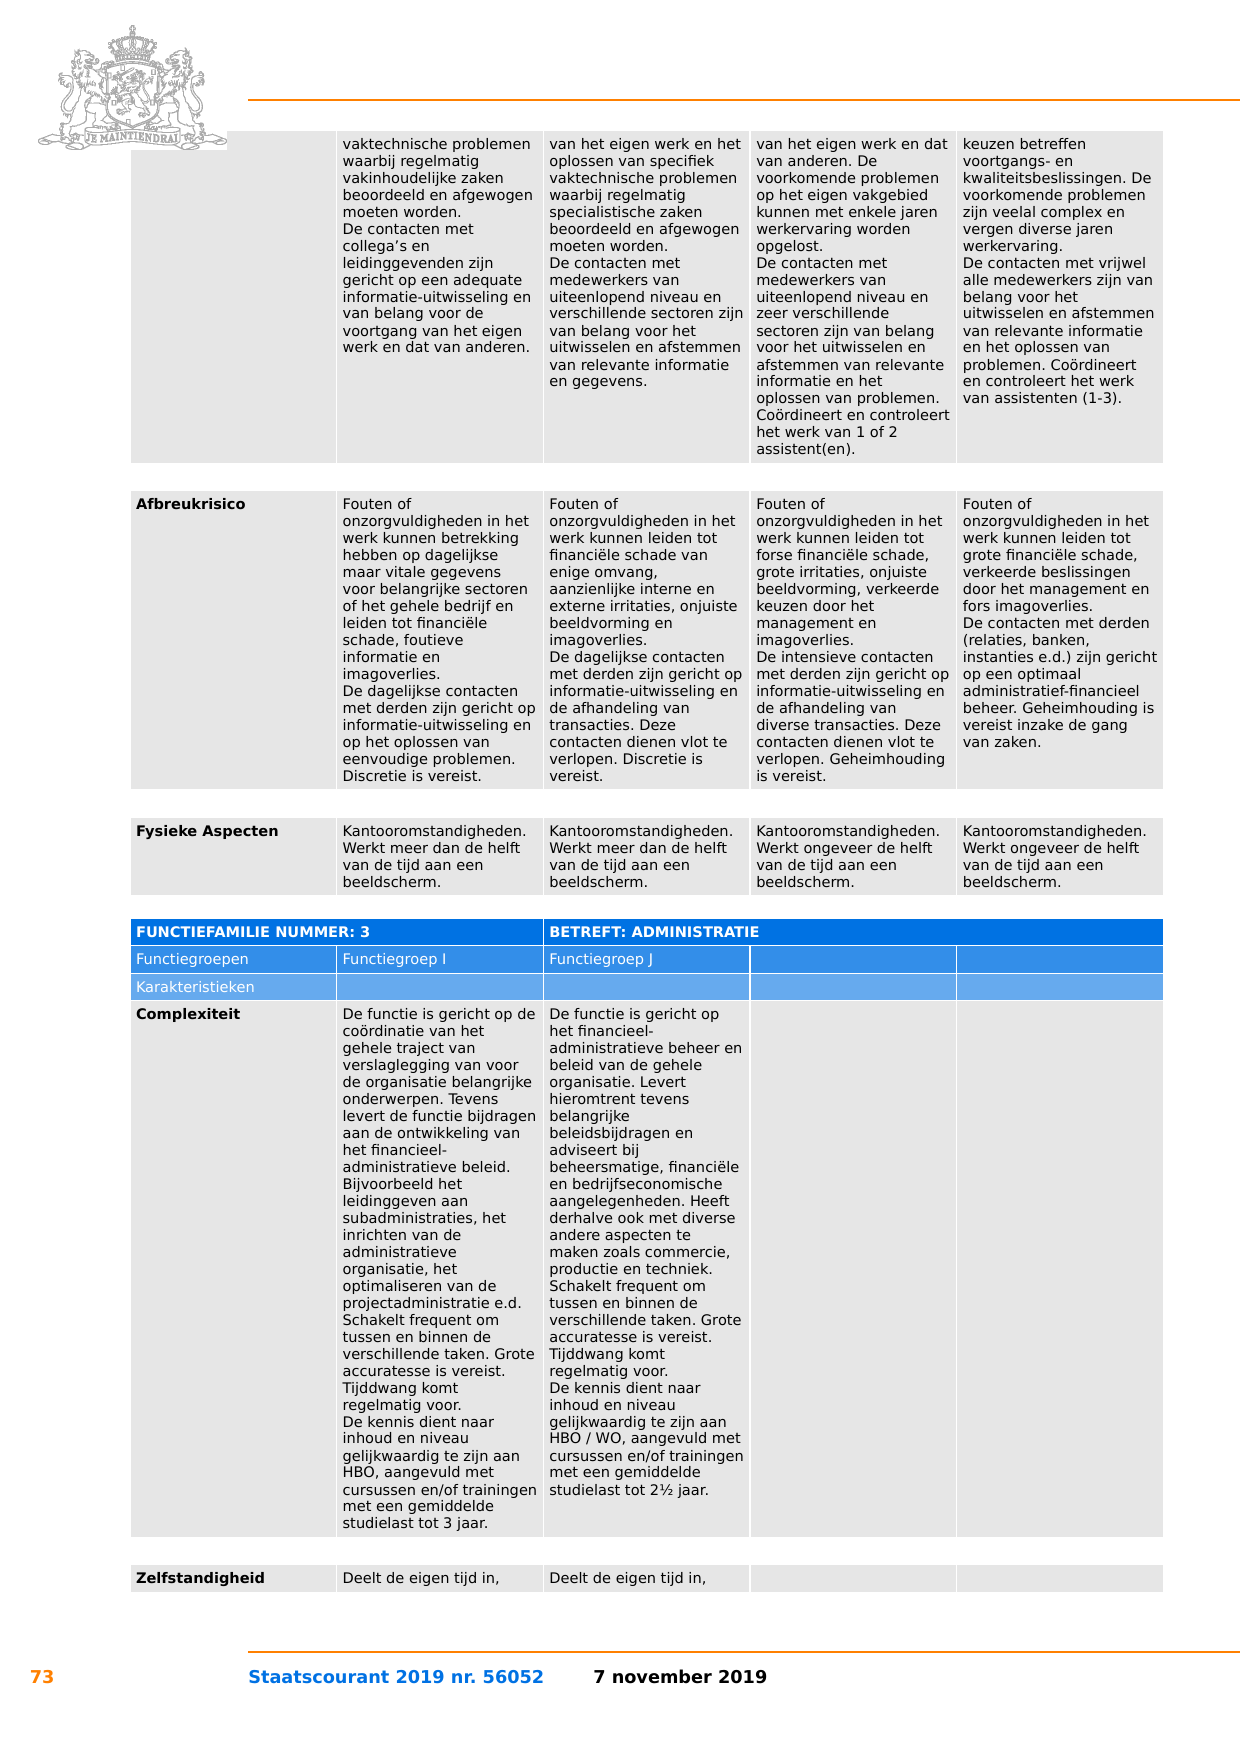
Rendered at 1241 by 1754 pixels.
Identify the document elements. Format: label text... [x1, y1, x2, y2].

table_cell De functie is gericht op het financieel-administratieve beheer en beleid van de gehele organisatie. Levert hieromtrent tevens belangrijke beleidsbijdragen en adviseert bij beheersmatige, financiële en bedrijfseconomische aangelegenheden. Heeft derhalve ook met diverse andere aspecten te maken zoals commercie, productie en techniek. Schakelt frequent om tussen en binnen de verschillende taken. Grote accuratesse is vereist. Tijddwang komt regelmatig voor. De kennis dient naar inhoud en niveau gelijkwaardig te zijn aan HBO / WO, aangevuld met cursussen en/of trainingen met een gemiddelde studielast tot 2½ jaar. [544, 1001, 749, 1537]
table_cell [957, 946, 1163, 973]
table_cell Kantooromstandigheden. Werkt ongeveer de helft van de tijd aan een beeldscherm. [751, 818, 956, 895]
table_cell [957, 464, 1163, 490]
table_cell Afbreukrisico [131, 491, 336, 789]
table_cell Functiegroep J [544, 946, 749, 973]
table_cell [131, 464, 336, 490]
table_cell Kantooromstandigheden. Werkt ongeveer de helft van de tijd aan een beeldscherm. [957, 818, 1163, 895]
table_cell Functiegroep I [337, 946, 543, 973]
table_cell Functiegroepen [131, 946, 336, 973]
table_header FUNCTIEFAMILIE NUMMER: 3 [131, 919, 543, 945]
table_cell Complexiteit [131, 1001, 336, 1537]
table_cell [957, 1538, 1163, 1564]
table_cell Zelfstandigheid [131, 1565, 336, 1592]
table_cell [131, 790, 336, 817]
table_cell [337, 790, 543, 817]
table_cell [751, 790, 956, 817]
table_cell Deelt de eigen tijd in, [544, 1565, 749, 1592]
table_cell [337, 1538, 543, 1564]
table_cell [751, 1001, 956, 1537]
table_cell [544, 974, 749, 1000]
table_cell [957, 974, 1163, 1000]
table_cell [751, 946, 956, 973]
table_cell [544, 1538, 749, 1564]
table_cell Fouten of onzorgvuldigheden in het werk kunnen leiden tot grote financiële schade, verkeerde beslissingen door het management en fors imagoverlies. De contacten met derden (relaties, banken, instanties e.d.) zijn gericht op een optimaal administratief-financieel beheer. Geheimhouding is vereist inzake de gang van zaken. [957, 491, 1163, 789]
table_cell [751, 1565, 956, 1592]
table_cell [957, 1565, 1163, 1592]
table_cell Deelt de eigen tijd in, [337, 1565, 543, 1592]
table_cell [131, 131, 336, 463]
table_cell [544, 790, 749, 817]
table_cell Kantooromstandigheden. Werkt meer dan de helft van de tijd aan een beeldscherm. [337, 818, 543, 895]
table_cell [751, 1538, 956, 1564]
table_cell van het eigen werk en het oplossen van specifiek vaktechnische problemen waarbij regelmatig specialistische zaken beoordeeld en afgewogen moeten worden. De contacten met medewerkers van uiteenlopend niveau en verschillende sectoren zijn van belang voor het uitwisselen en afstemmen van relevante informatie en gegevens. [544, 131, 749, 463]
table_cell Fouten of onzorgvuldigheden in het werk kunnen leiden tot financiële schade van enige omvang, aanzienlijke interne en externe irritaties, onjuiste beeldvorming en imagoverlies. De dagelijkse contacten met derden zijn gericht op informatie-uitwisseling en de afhandeling van transacties. Deze contacten dienen vlot te verlopen. Discretie is vereist. [544, 491, 749, 789]
table_cell Karakteristieken [131, 974, 336, 1000]
table_cell vaktechnische problemen waarbij regelmatig vakinhoudelijke zaken beoordeeld en afgewogen moeten worden. De contacten met collega’s en leidinggevenden zijn gericht op een adequate informatie-uitwisseling en van belang voor de voortgang van het eigen werk en dat van anderen. [337, 131, 543, 463]
table_cell De functie is gericht op de coördinatie van het gehele traject van verslaglegging van voor de organisatie belangrijke onderwerpen. Tevens levert de functie bijdragen aan de ontwikkeling van het financieel-administratieve beleid. Bijvoorbeeld het leidinggeven aan subadministraties, het inrichten van de administratieve organisatie, het optimaliseren van de projectadministratie e.d. Schakelt frequent om tussen en binnen de verschillende taken. Grote accuratesse is vereist. Tijddwang komt regelmatig voor. De kennis dient naar inhoud en niveau gelijkwaardig te zijn aan HBO, aangevuld met cursussen en/of trainingen met een gemiddelde studielast tot 3 jaar. [337, 1001, 543, 1537]
table_cell [337, 974, 543, 1000]
picture [38, 25, 227, 150]
table_cell Fouten of onzorgvuldigheden in het werk kunnen betrekking hebben op dagelijkse maar vitale gegevens voor belangrijke sectoren of het gehele bedrijf en leiden tot financiële schade, foutieve informatie en imagoverlies. De dagelijkse contacten met derden zijn gericht op informatie-uitwisseling en op het oplossen van eenvoudige problemen. Discretie is vereist. [337, 491, 543, 789]
table_cell [544, 464, 749, 490]
table_cell van het eigen werk en dat van anderen. De voorkomende problemen op het eigen vakgebied kunnen met enkele jaren werkervaring worden opgelost. De contacten met medewerkers van uiteenlopend niveau en zeer verschillende sectoren zijn van belang voor het uitwisselen en afstemmen van relevante informatie en het oplossen van problemen. Coördineert en controleert het werk van 1 of 2 assistent(en). [751, 131, 956, 463]
table_cell [751, 464, 956, 490]
table_cell Fysieke Aspecten [131, 818, 336, 895]
table_header BETREFT: ADMINISTRATIE [544, 919, 1163, 945]
table_cell Kantooromstandigheden. Werkt meer dan de helft van de tijd aan een beeldscherm. [544, 818, 749, 895]
table_cell [131, 1538, 336, 1564]
table_cell [337, 464, 543, 490]
table_cell [751, 974, 956, 1000]
table_cell [957, 1001, 1163, 1537]
table_cell [957, 790, 1163, 817]
table_cell keuzen betreffen voortgangs- en kwaliteitsbeslissingen. De voorkomende problemen zijn veelal complex en vergen diverse jaren werkervaring. De contacten met vrijwel alle medewerkers zijn van belang voor het uitwisselen en afstemmen van relevante informatie en het oplossen van problemen. Coördineert en controleert het werk van assistenten (1-3). [957, 131, 1163, 463]
table_cell Fouten of onzorgvuldigheden in het werk kunnen leiden tot forse financiële schade, grote irritaties, onjuiste beeldvorming, verkeerde keuzen door het management en imagoverlies. De intensieve contacten met derden zijn gericht op informatie-uitwisseling en de afhandeling van diverse transacties. Deze contacten dienen vlot te verlopen. Geheimhouding is vereist. [751, 491, 956, 789]
